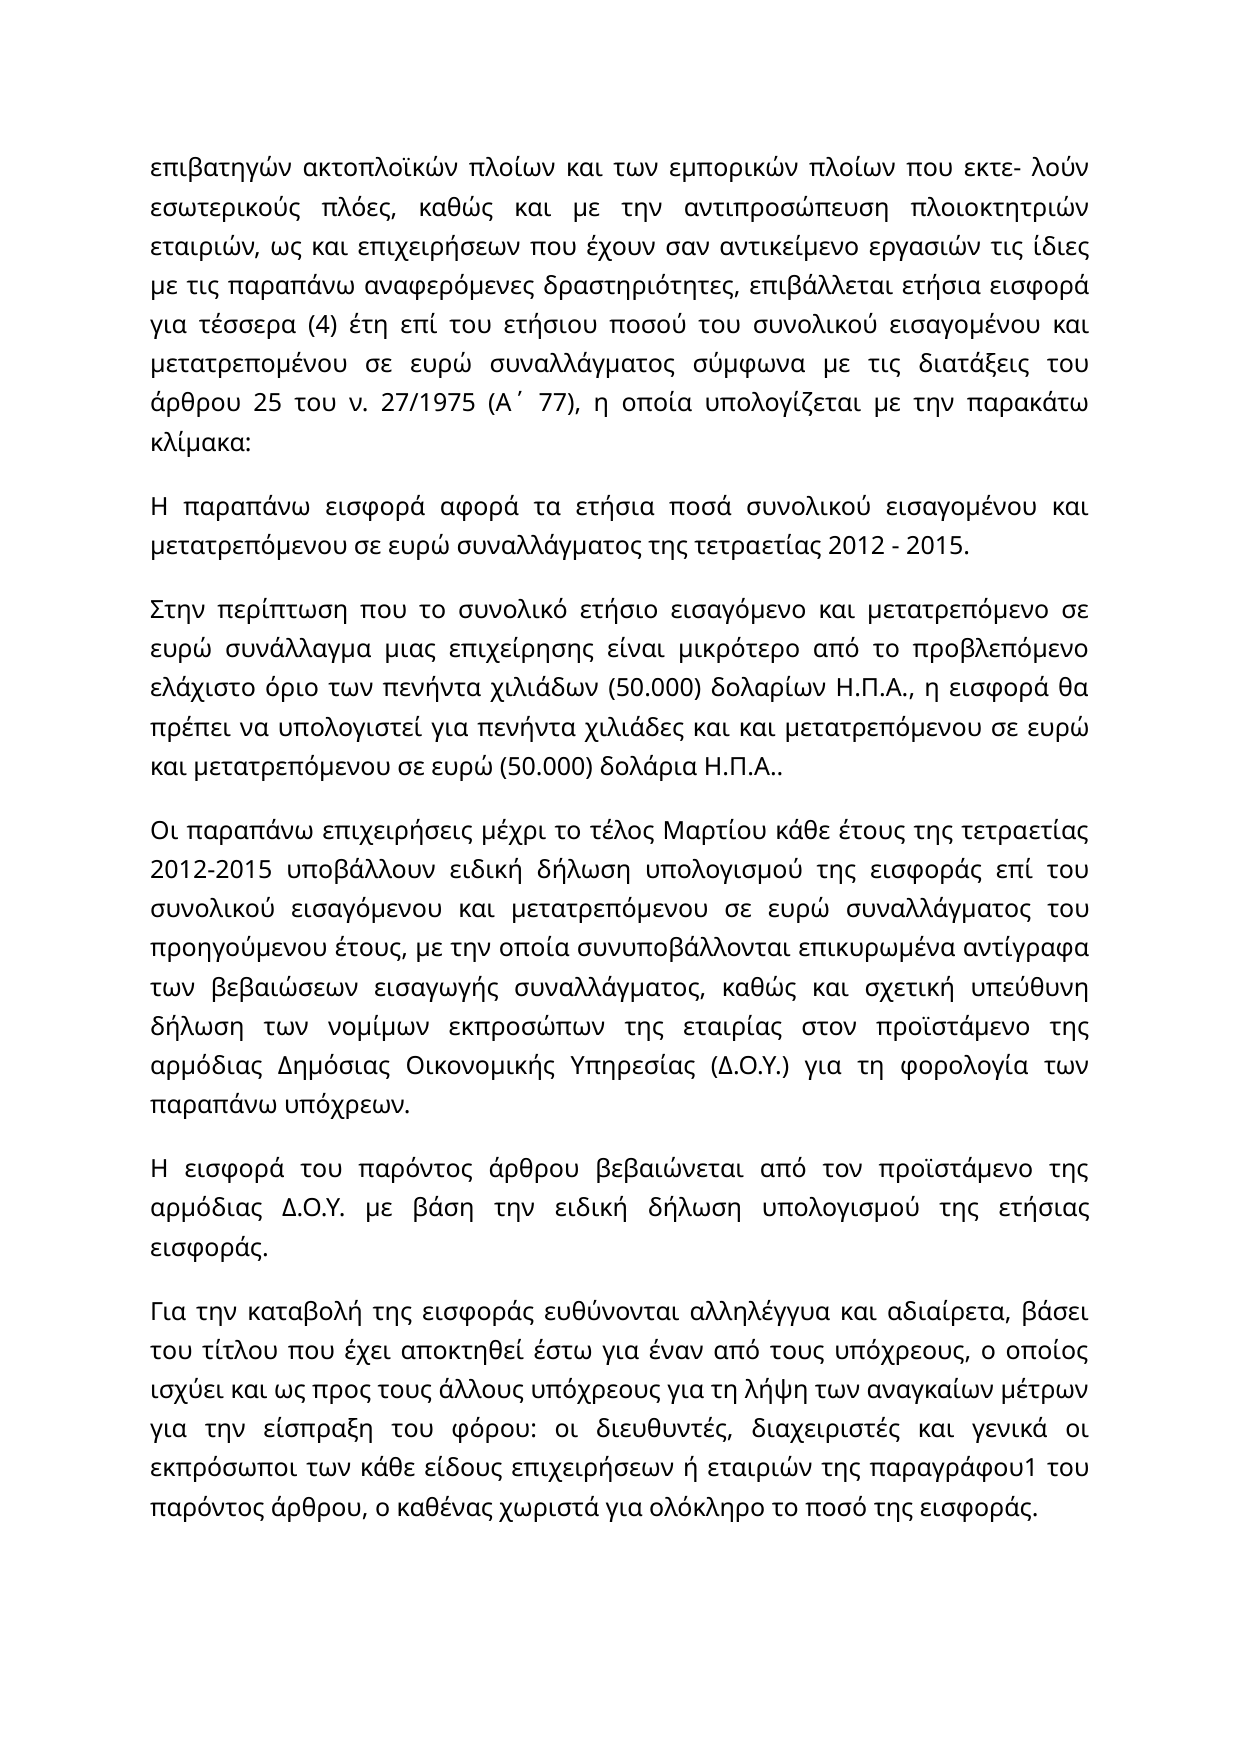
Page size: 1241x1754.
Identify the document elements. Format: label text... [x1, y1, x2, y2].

text Στην περίπτωση που το συνολικό ετήσιο εισαγόμενο και μετατρεπόμενο σε ευρώ συνάλλαγμα μιας επιχείρησης είναι μικρότερο από το προβλεπόμενο ελάχιστο όριο των πενήντα χιλιάδων (50.000) δολαρίων Η.Π.Α., η εισφορά θα πρέπει να υπολογιστεί για πενήντα χιλιάδες και και μετατρεπόμενου σε ευρώ και μετατρεπόμενου σε ευρώ (50.000) δολάρια Η.Π.Α.. [150, 592, 1090, 782]
text Για την καταβολή της εισφοράς ευθύνονται αλληλέγγυα και αδιαίρετα, βάσει του τίτλου που έχει αποκτηθεί έστω για έναν από τους υπόχρεους, ο οποίος ισχύει και ως προς τους άλλους υπόχρεους για τη λήψη των αναγκαίων μέτρων για την είσπραξη του φόρου: οι διευθυντές, διαχειριστές και γενικά οι εκπρόσωποι των κάθε είδους επιχειρήσεων ή εταιριών της παραγράφου1 του παρόντος άρθρου, ο καθένας χωριστά για ολόκληρο το ποσό της εισφοράς. [150, 1293, 1090, 1523]
text επιβατηγών ακτοπλοϊκών πλοίων και των εμπορικών πλοίων που εκτε- λούν εσωτερικούς πλόες, καθώς και με την αντιπροσώπευση πλοιοκτητριών εταιριών, ως και επιχειρήσεων που έχουν σαν αντικείμενο εργασιών τις ίδιες με τις παραπάνω αναφερόμενες δραστηριότητες, επιβάλλεται ετήσια εισφορά για τέσσερα (4) έτη επί του ετήσιου ποσού του συνολικού εισαγομένου και μετατρεπομένου σε ευρώ συναλλάγματος σύμφωνα με τις διατάξεις του άρθρου 25 του ν. 27/1975 (Α΄ 77), η οποία υπολογίζεται με την παρακάτω κλίμακα: [150, 150, 1090, 458]
text Η εισφορά του παρόντος άρθρου βεβαιώνεται από τον προϊστάμενο της αρμόδιας Δ.Ο.Υ. με βάση την ειδική δήλωση υπολογισμού της ετήσιας εισφοράς. [150, 1151, 1090, 1263]
text Η παραπάνω εισφορά αφορά τα ετήσια ποσά συνολικού εισαγομένου και μετατρεπόμενου σε ευρώ συναλλάγματος της τετραετίας 2012 - 2015. [150, 488, 1090, 562]
text Οι παραπάνω επιχειρήσεις μέχρι το τέλος Μαρτίου κάθε έτους της τετραετίας 2012-2015 υποβάλλουν ειδική δήλωση υπολογισμού της εισφοράς επί του συνολικού εισαγόμενου και μετατρεπόμενου σε ευρώ συναλλάγματος του προηγούμενου έτους, με την οποία συνυποβάλλονται επικυρωμένα αντίγραφα των βεβαιώσεων εισαγωγής συναλλάγματος, καθώς και σχετική υπεύθυνη δήλωση των νομίμων εκπροσώπων της εταιρίας στον προϊστάμενο της αρμόδιας Δημόσιας Οικονομικής Υπηρεσίας (Δ.Ο.Υ.) για τη φορολογία των παραπάνω υπόχρεων. [150, 812, 1090, 1121]
